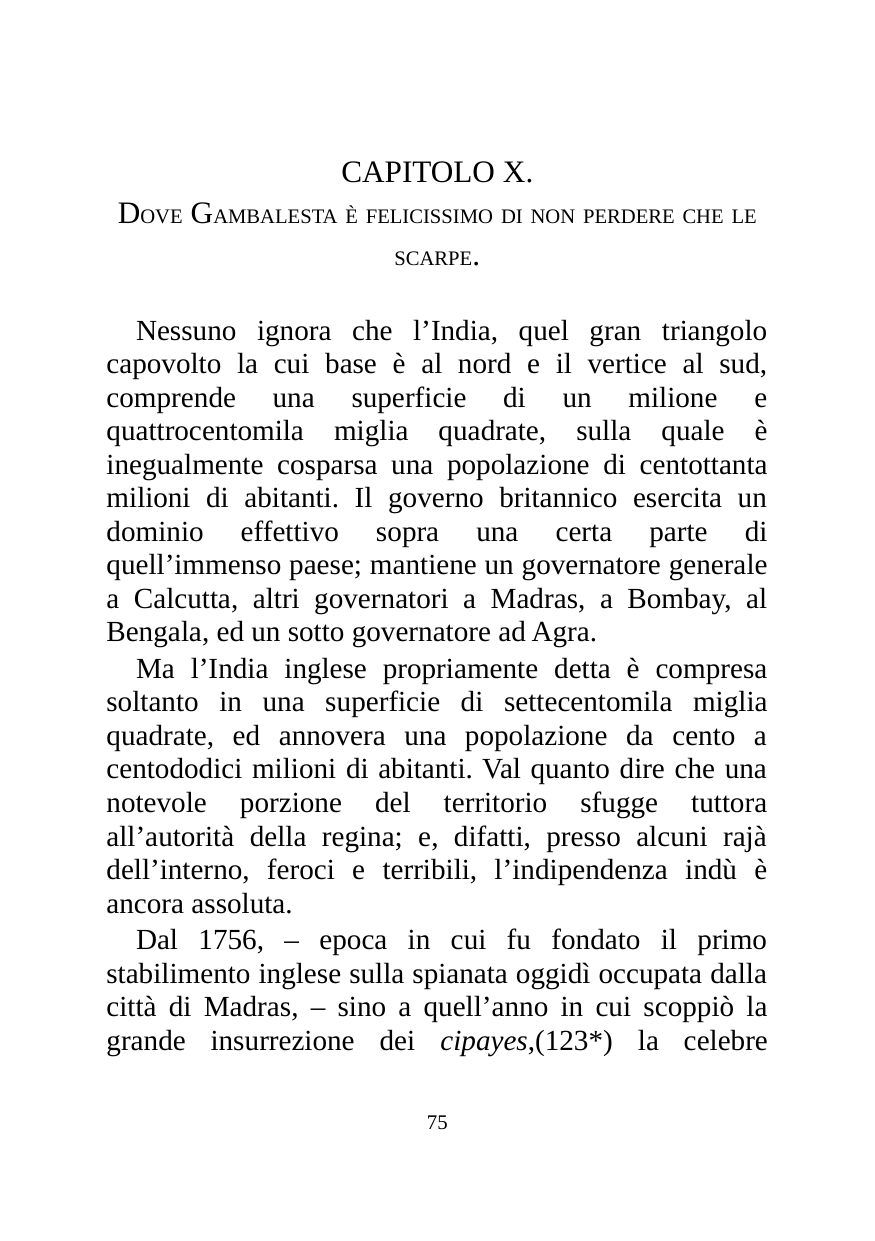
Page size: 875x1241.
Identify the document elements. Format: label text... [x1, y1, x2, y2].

subtitle CAPITOLO X. Dove Gambalesta è felicissimo di non perdere che le scarpe. [106, 153, 768, 272]
text Nessuno ignora che l’India, quel gran triangolo capovolto la cui base è al nord e il vertice al sud, comprende una superficie di un milione e quattrocentomila miglia quadrate, sulla quale è inegualmente cosparsa una popolazione di centottanta milioni di abitanti. Il governo britannico esercita un dominio effettivo sopra una certa parte di quell’immenso paese; mantiene un governatore generale a Calcutta, altri governatori a Madras, a Bombay, al Bengala, ed un sotto governatore ad Agra. [106, 313, 768, 648]
text Ma l’India inglese propriamente detta è compresa soltanto in una superficie di settecentomila miglia quadrate, ed annovera una popolazione da cento a centododici milioni di abitanti. Val quanto dire che una notevole porzione del territorio sfugge tuttora all’autorità della regina; e, difatti, presso alcuni rajà dell’interno, feroci e terribili, l’indipendenza indù è ancora assoluta. [106, 651, 768, 919]
text Dal 1756, – epoca in cui fu fondato il primo stabilimento inglese sulla spianata oggidì occupata dalla città di Madras, – sino a quell’anno in cui scoppiò la grande insurrezione dei cipayes,(123*) la celebre [106, 922, 768, 1056]
